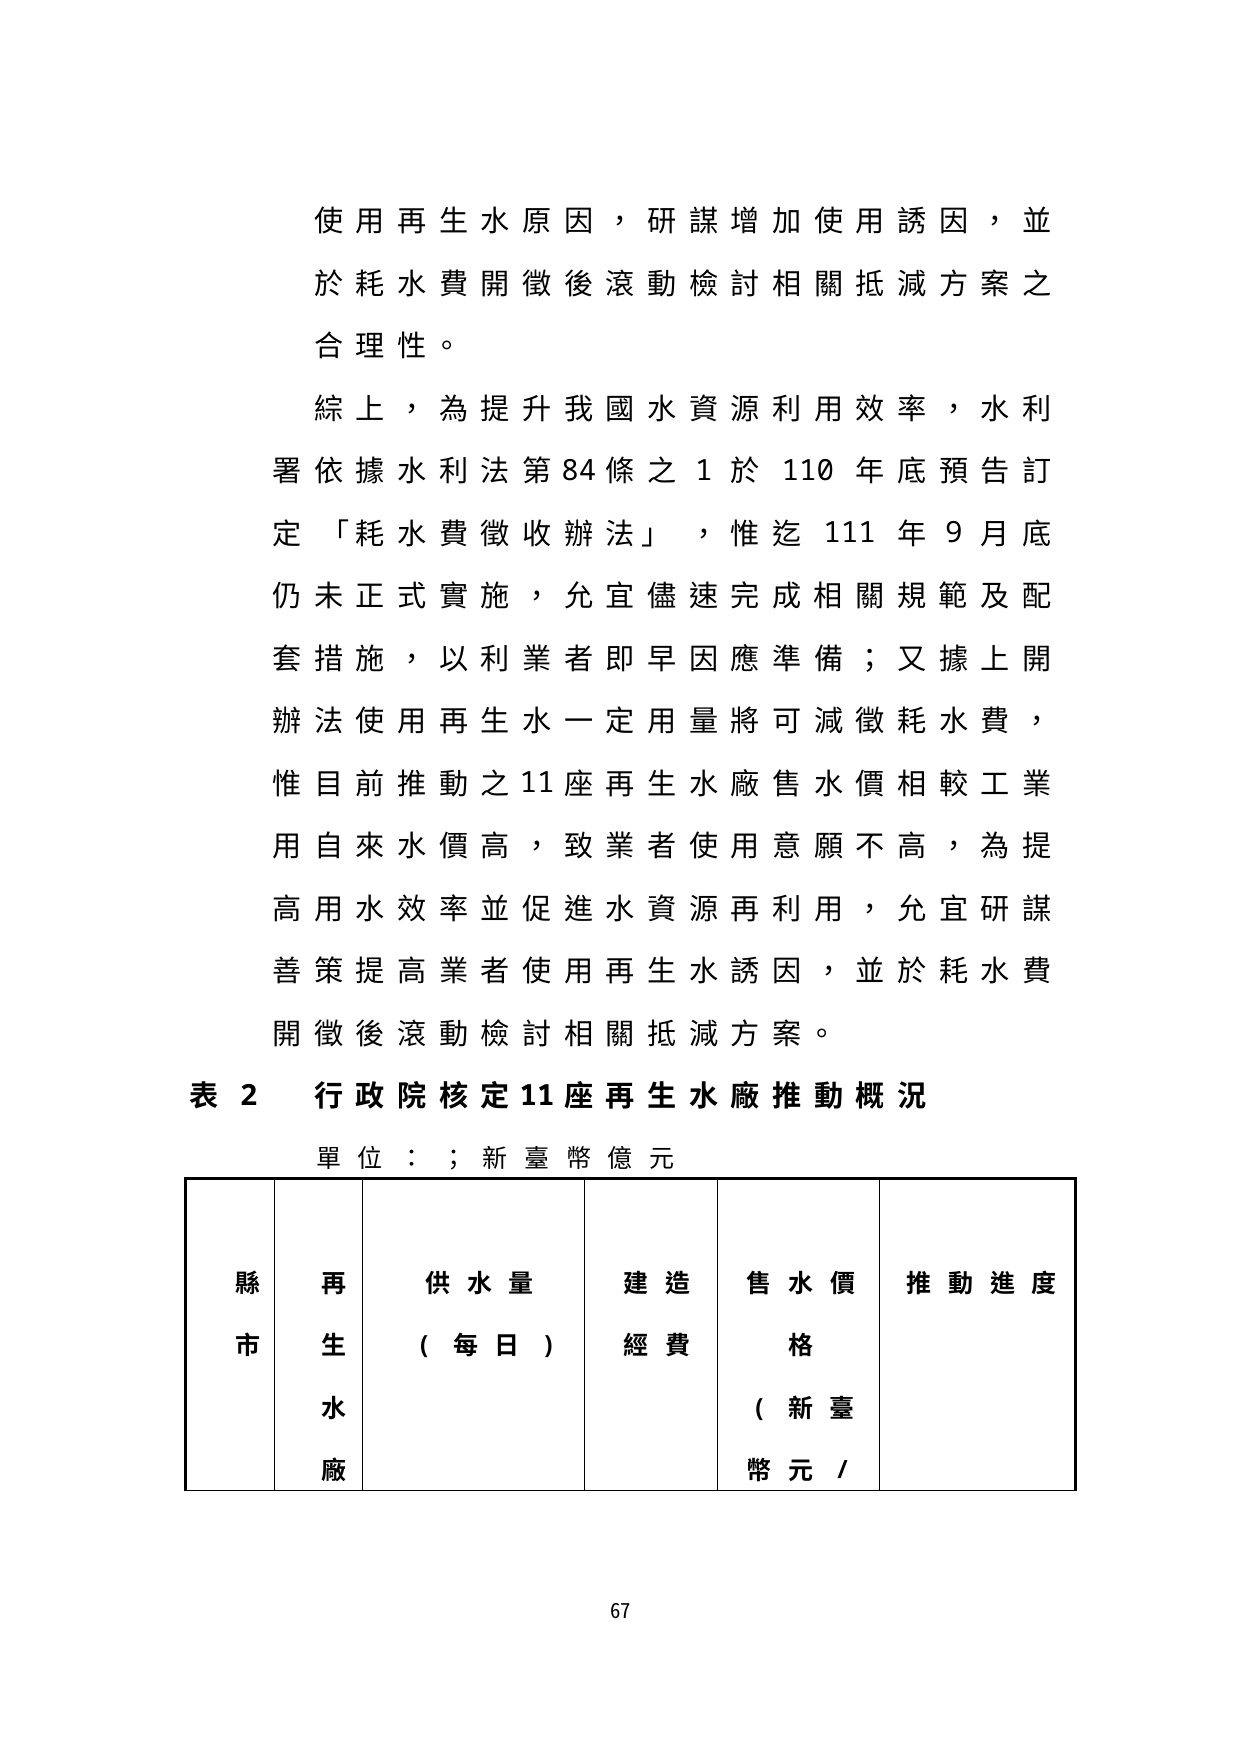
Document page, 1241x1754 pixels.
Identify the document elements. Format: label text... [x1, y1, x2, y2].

table_header 再生 水廠 [275, 1180, 362, 1490]
table_header 售水價格 (新臺幣元/ [718, 1180, 879, 1490]
table_header 建造經費 [585, 1180, 717, 1490]
table_header 縣市 [187, 1180, 274, 1490]
table_header 供水量(每日) [363, 1180, 584, 1490]
text 表2 行政院核定11座再生水廠推動概況 單位：；新臺幣億元 [183, 1052, 1058, 1177]
text 使用再生水原因，研謀增加使用誘因，並於耗水費開徵後滾動檢討相關抵減方案之合理性。 [271, 177, 1058, 365]
table_header 推動進度 [880, 1180, 1074, 1490]
text 綜上，為提升我國水資源利用效率，水利署依據水利法第84條之1於110年底預告訂定「耗水費徵收辦法」，惟迄111年9月底仍未正式實施，允宜儘速完成相關規範及配套措施，以利業者即早因應準備；又據上開辦法使用再生水一定用量將可減徵耗水費，惟目前推動之11座再生水廠售水價相較工業用自來水價高，致業者使用意願不高，為提高用水效率並促進水資源再利用，允宜研謀善策提高業者使用再生水誘因，並於耗水費開徵後滾動檢討相關抵減方案。 [242, 365, 1058, 1052]
